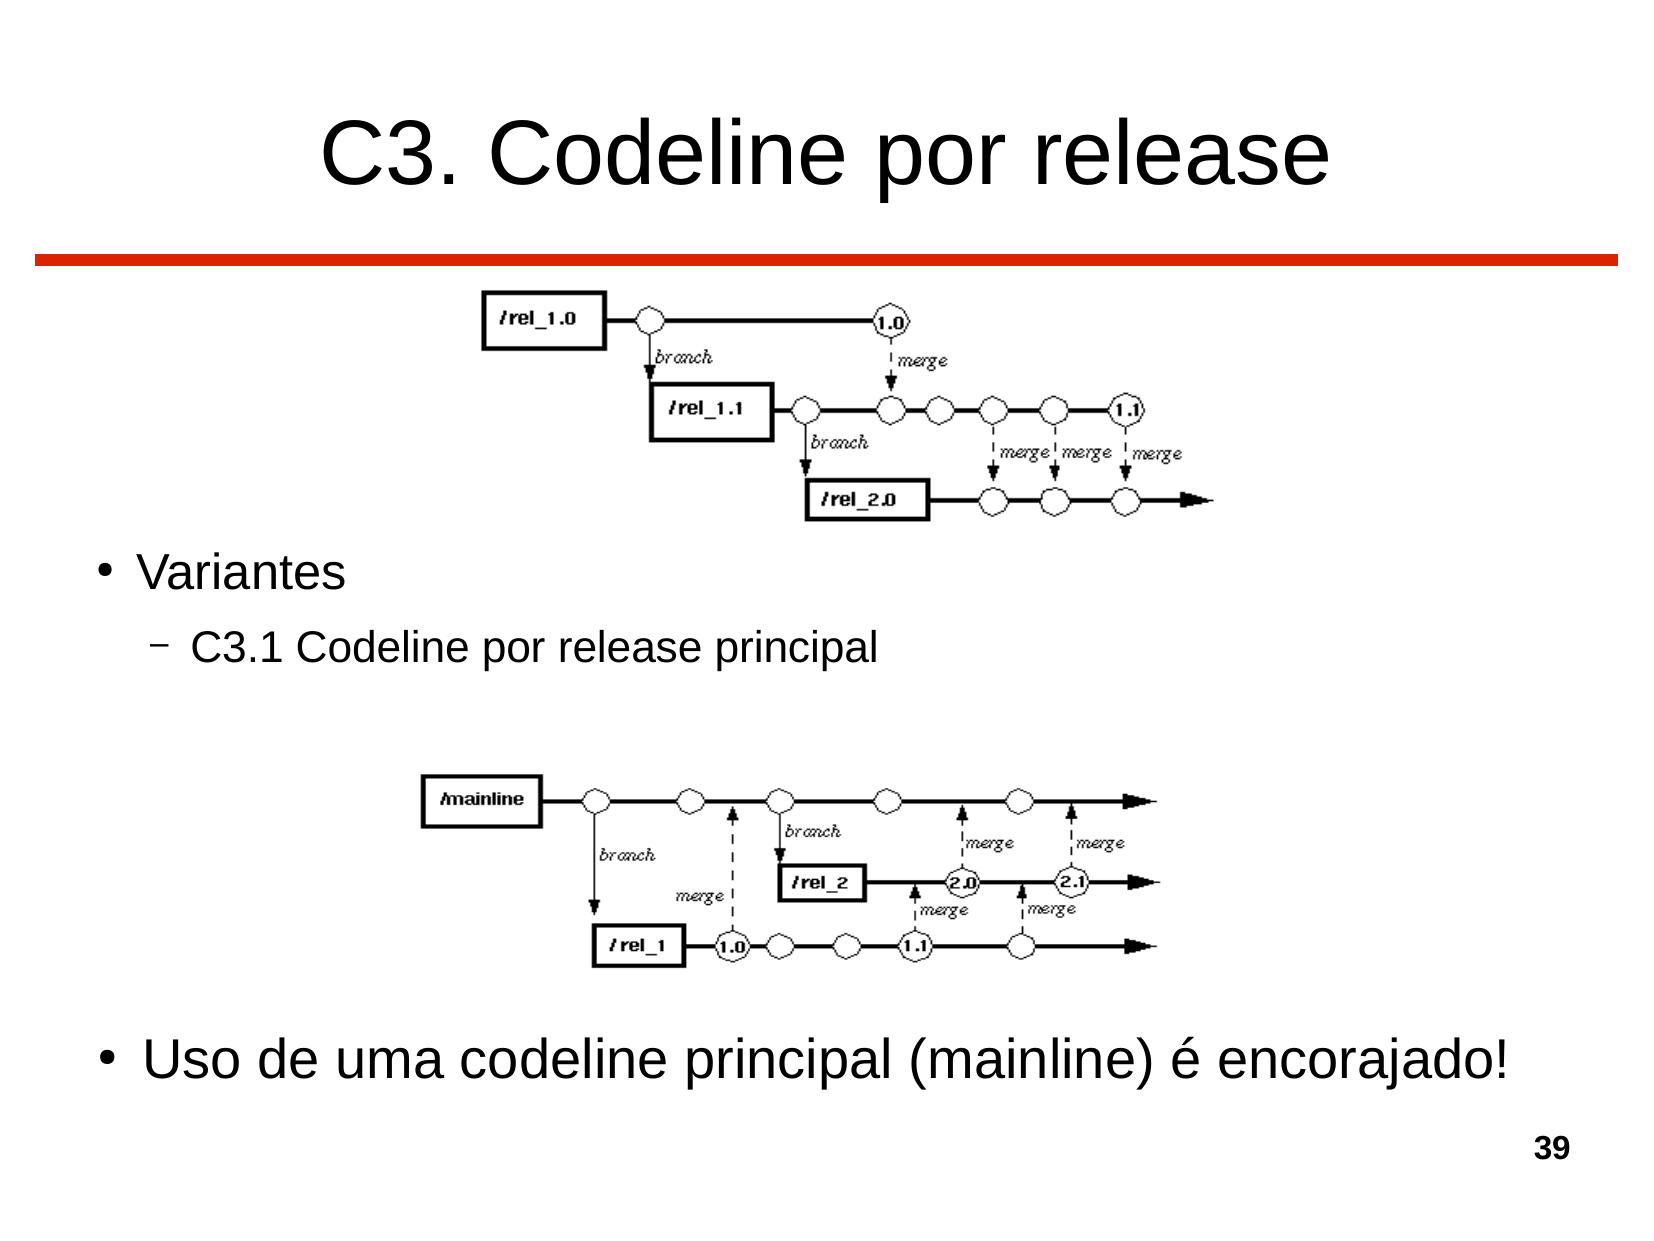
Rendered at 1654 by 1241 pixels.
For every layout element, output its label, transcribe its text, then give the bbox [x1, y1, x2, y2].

picture [460, 269, 1229, 532]
list Uso de uma codeline principal (mainline) é encorajado! [82, 1027, 1548, 1134]
list Variantes C3.1 Codeline por release principal [82, 543, 1571, 674]
title C3. Codeline por release [82, 49, 1571, 257]
picture [400, 755, 1180, 981]
